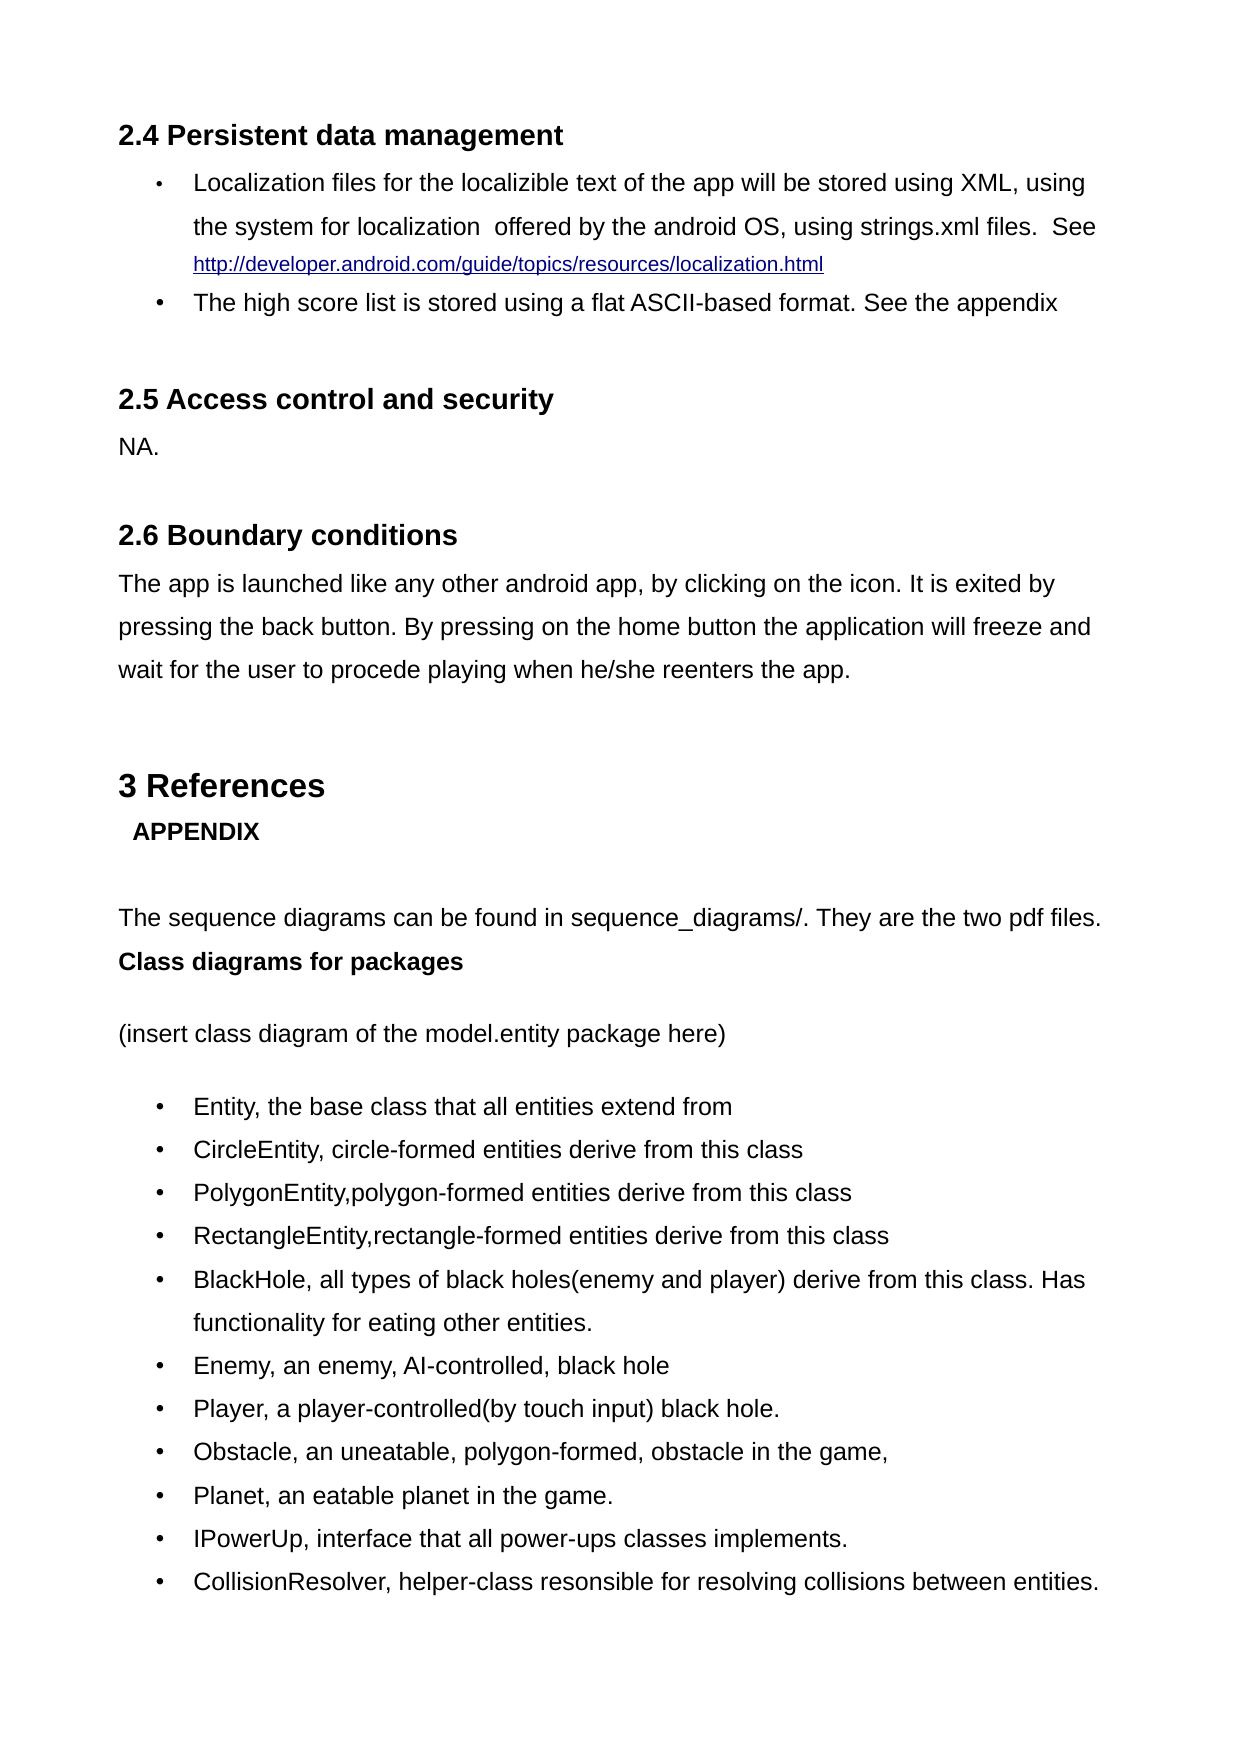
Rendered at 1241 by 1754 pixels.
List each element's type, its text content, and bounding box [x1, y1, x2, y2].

text NA. [118, 432, 1122, 461]
text (insert class diagram of the model.entity package here) [118, 1019, 1122, 1048]
text The sequence diagrams can be found in sequence_diagrams/. They are the two pdf files. [118, 903, 1122, 932]
text APPENDIX [118, 817, 1122, 846]
list PolygonEntity,polygon-formed entities derive from this class [156, 1178, 1122, 1207]
list BlackHole, all types of black holes(enemy and player) derive from this class. Has functionality for eating other entities. [156, 1264, 1122, 1337]
list Localization files for the localizible text of the app will be stored using XML, using the system for localization offered by the android OS, using strings.xml files. See http://developer.android.com/guide/topics/resources/localization.html [156, 168, 1122, 276]
text The app is launched like any other android app, by clicking on the icon. It is exited by pressing the back button. By pressing on the home button the application will freeze and wait for the user to procede playing when he/she reenters the app. [118, 569, 1122, 684]
text Class diagrams for packages [118, 946, 1122, 975]
list Obstacle, an uneatable, polygon-formed, obstacle in the game, [156, 1437, 1122, 1466]
text 2.6 Boundary conditions [118, 518, 1122, 552]
subtitle 3 References [118, 766, 1122, 804]
list Enemy, an enemy, AI-controlled, black hole [156, 1351, 1122, 1380]
list Entity, the base class that all entities extend from [156, 1092, 1122, 1121]
list Planet, an eatable planet in the game. [156, 1481, 1122, 1509]
list RectangleEntity,rectangle-formed entities derive from this class [156, 1221, 1122, 1250]
text 2.5 Access control and security [118, 382, 1122, 415]
list The high score list is stored using a flat ASCII-based format. See the appendix [156, 288, 1122, 317]
list IPowerUp, interface that all power-ups classes implements. [156, 1524, 1122, 1553]
text 2.4 Persistent data management [118, 118, 1122, 152]
list CollisionResolver, helper-class resonsible for resolving collisions between entities. [156, 1567, 1122, 1596]
list Player, a player-controlled(by touch input) black hole. [156, 1394, 1122, 1423]
list CircleEntity, circle-formed entities derive from this class [156, 1135, 1122, 1164]
